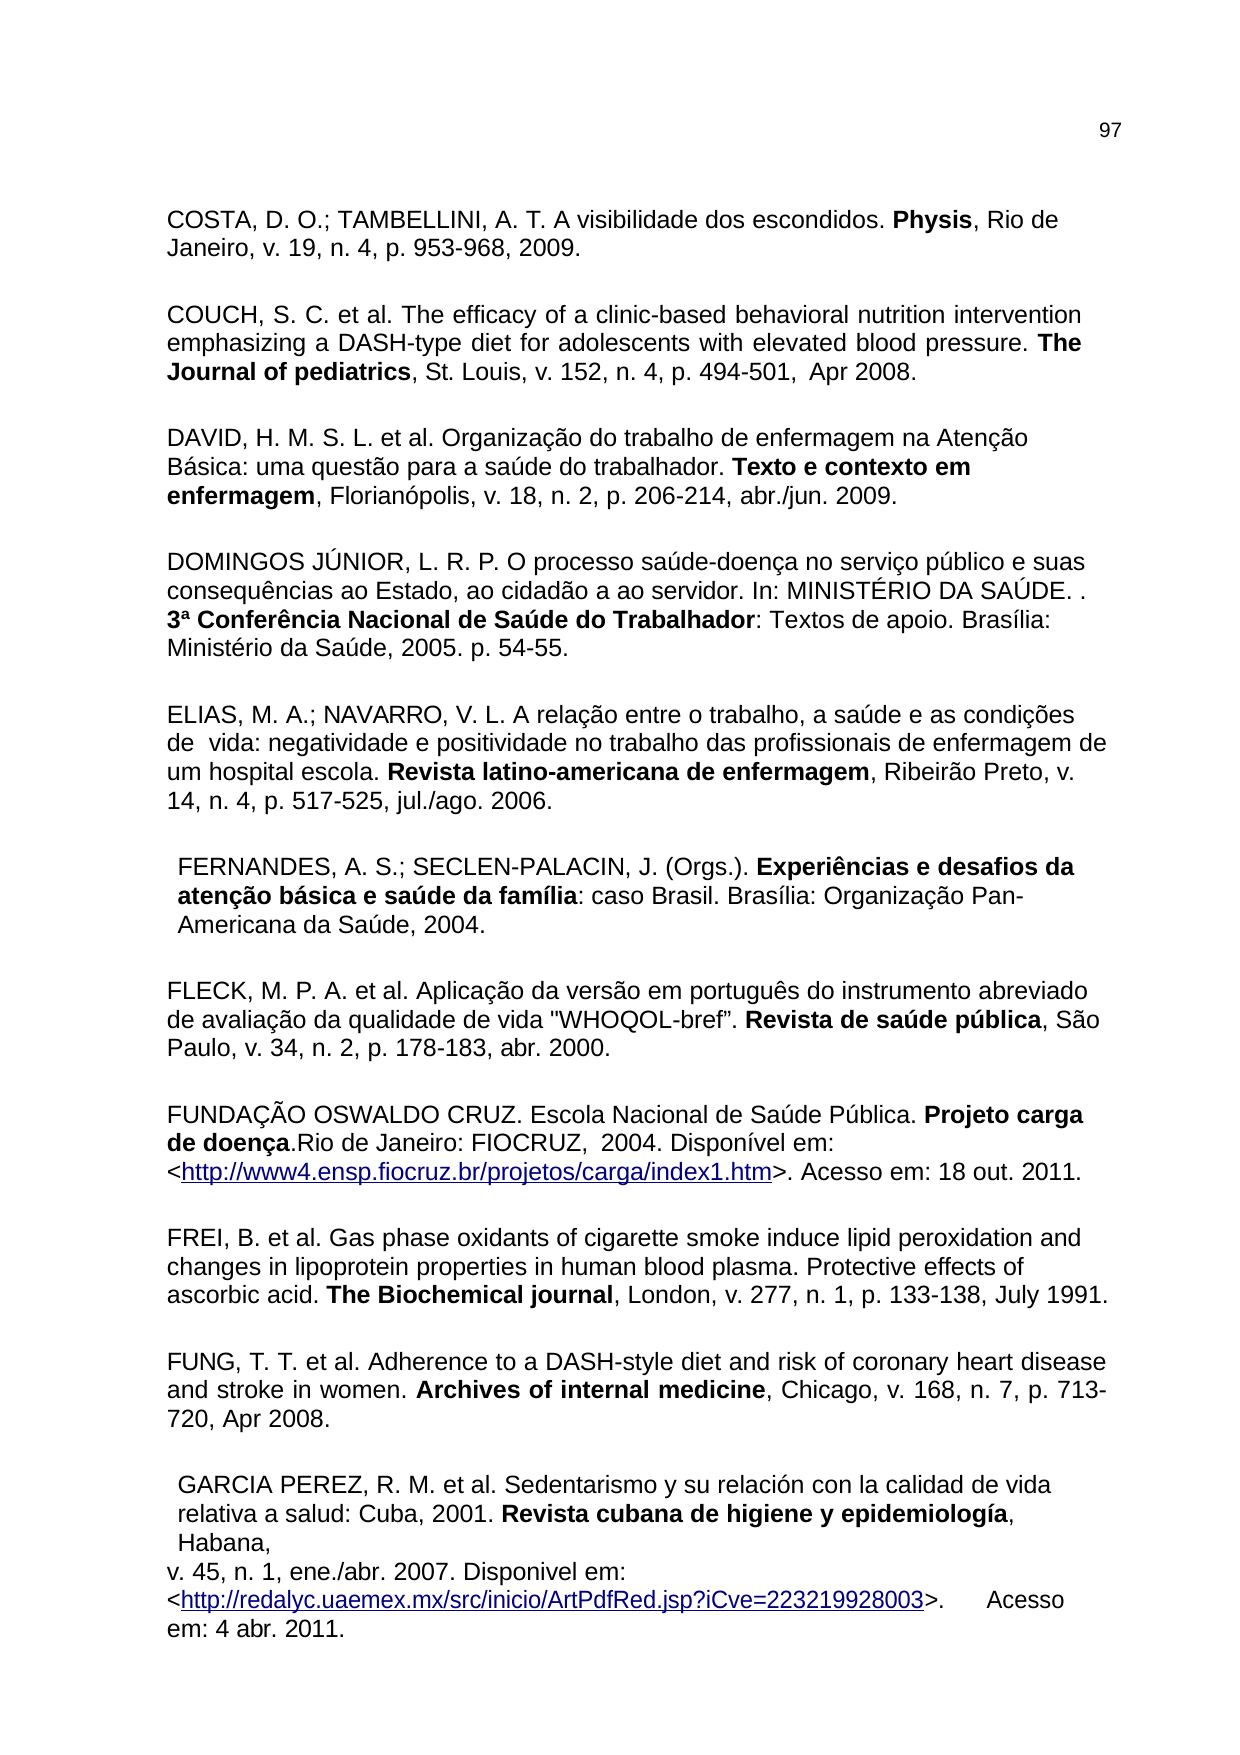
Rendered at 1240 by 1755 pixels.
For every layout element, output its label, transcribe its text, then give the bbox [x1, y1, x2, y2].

text FUNG, T. T. et al. Adherence to a DASH-style diet and risk of coronary heart disease and stroke in women. Archives of internal medicine, Chicago, v. 168, n. 7, p. 713- 720, Apr 2008. [167, 1346, 1107, 1433]
text FLECK, M. P. A. et al. Aplicação da versão em português do instrumento abreviado de avaliação da qualidade de vida "WHOQOL-bref”. Revista de saúde pública, São Paulo, v. 34, n. 2, p. 178-183, abr. 2000. [167, 976, 1109, 1062]
text <http://redalyc.uaemex.mx/src/inicio/ArtPdfRed.jsp?iCve=223219928003>. Acesso em: 4 abr. 2011. [167, 1585, 1109, 1643]
text FUNDAÇÃO OSWALDO CRUZ. Escola Nacional de Saúde Pública. Projeto carga de doença.Rio de Janeiro: FIOCRUZ, 2004. Disponível em: [167, 1100, 1109, 1157]
text DAVID, H. M. S. L. et al. Organização do trabalho de enfermagem na Atenção Básica: uma questão para a saúde do trabalhador. Texto e contexto em enfermagem, Florianópolis, v. 18, n. 2, p. 206-214, abr./jun. 2009. [167, 423, 1097, 510]
text COSTA, D. O.; TAMBELLINI, A. T. A visibilidade dos escondidos. Physis, Rio de Janeiro, v. 19, n. 4, p. 953-968, 2009. [167, 205, 1123, 262]
text DOMINGOS JÚNIOR, L. R. P. O processo saúde-doença no serviço público e suas consequências ao Estado, ao cidadão a ao servidor. In: MINISTÉRIO DA SAÚDE. . 3ª Conferência Nacional de Saúde do Trabalhador: Textos de apoio. Brasília: Ministério da Saúde, 2005. p. 54-55. [167, 547, 1097, 662]
text <http://www4.ensp.fiocruz.br/projetos/carga/index1.htm>. Acesso em: 18 out. 2011. [167, 1157, 1133, 1186]
text 14, n. 4, p. 517-525, jul./ago. 2006. [167, 786, 1133, 815]
text v. 45, n. 1, ene./abr. 2007. Disponivel em: [167, 1556, 1133, 1585]
text ELIAS, M. A.; NAVARRO, V. L. A relação entre o trabalho, a saúde e as condições de vida: negatividade e positividade no trabalho das profissionais de enfermagem de um hospital escola. Revista latino-americana de enfermagem, Ribeirão Preto, v. [167, 700, 1107, 786]
text GARCIA PEREZ, R. M. et al. Sedentarismo y su relación con la calidad de vida relativa a salud: Cuba, 2001. Revista cubana de higiene y epidemiología, Habana, [177, 1470, 1109, 1556]
text FERNANDES, A. S.; SECLEN-PALACIN, J. (Orgs.). Experiências e desafios da atenção básica e saúde da família: caso Brasil. Brasília: Organização Pan- Americana da Saúde, 2004. [177, 852, 1123, 938]
text COUCH, S. C. et al. The efficacy of a clinic-based behavioral nutrition intervention emphasizing a DASH-type diet for adolescents with elevated blood pressure. The Journal of pediatrics, St. Louis, v. 152, n. 4, p. 494-501, Apr 2008. [167, 300, 1083, 386]
text FREI, B. et al. Gas phase oxidants of cigarette smoke induce lipid peroxidation and changes in lipoprotein properties in human blood plasma. Protective effects of ascorbic acid. The Biochemical journal, London, v. 277, n. 1, p. 133-138, July 1991. [167, 1223, 1117, 1309]
